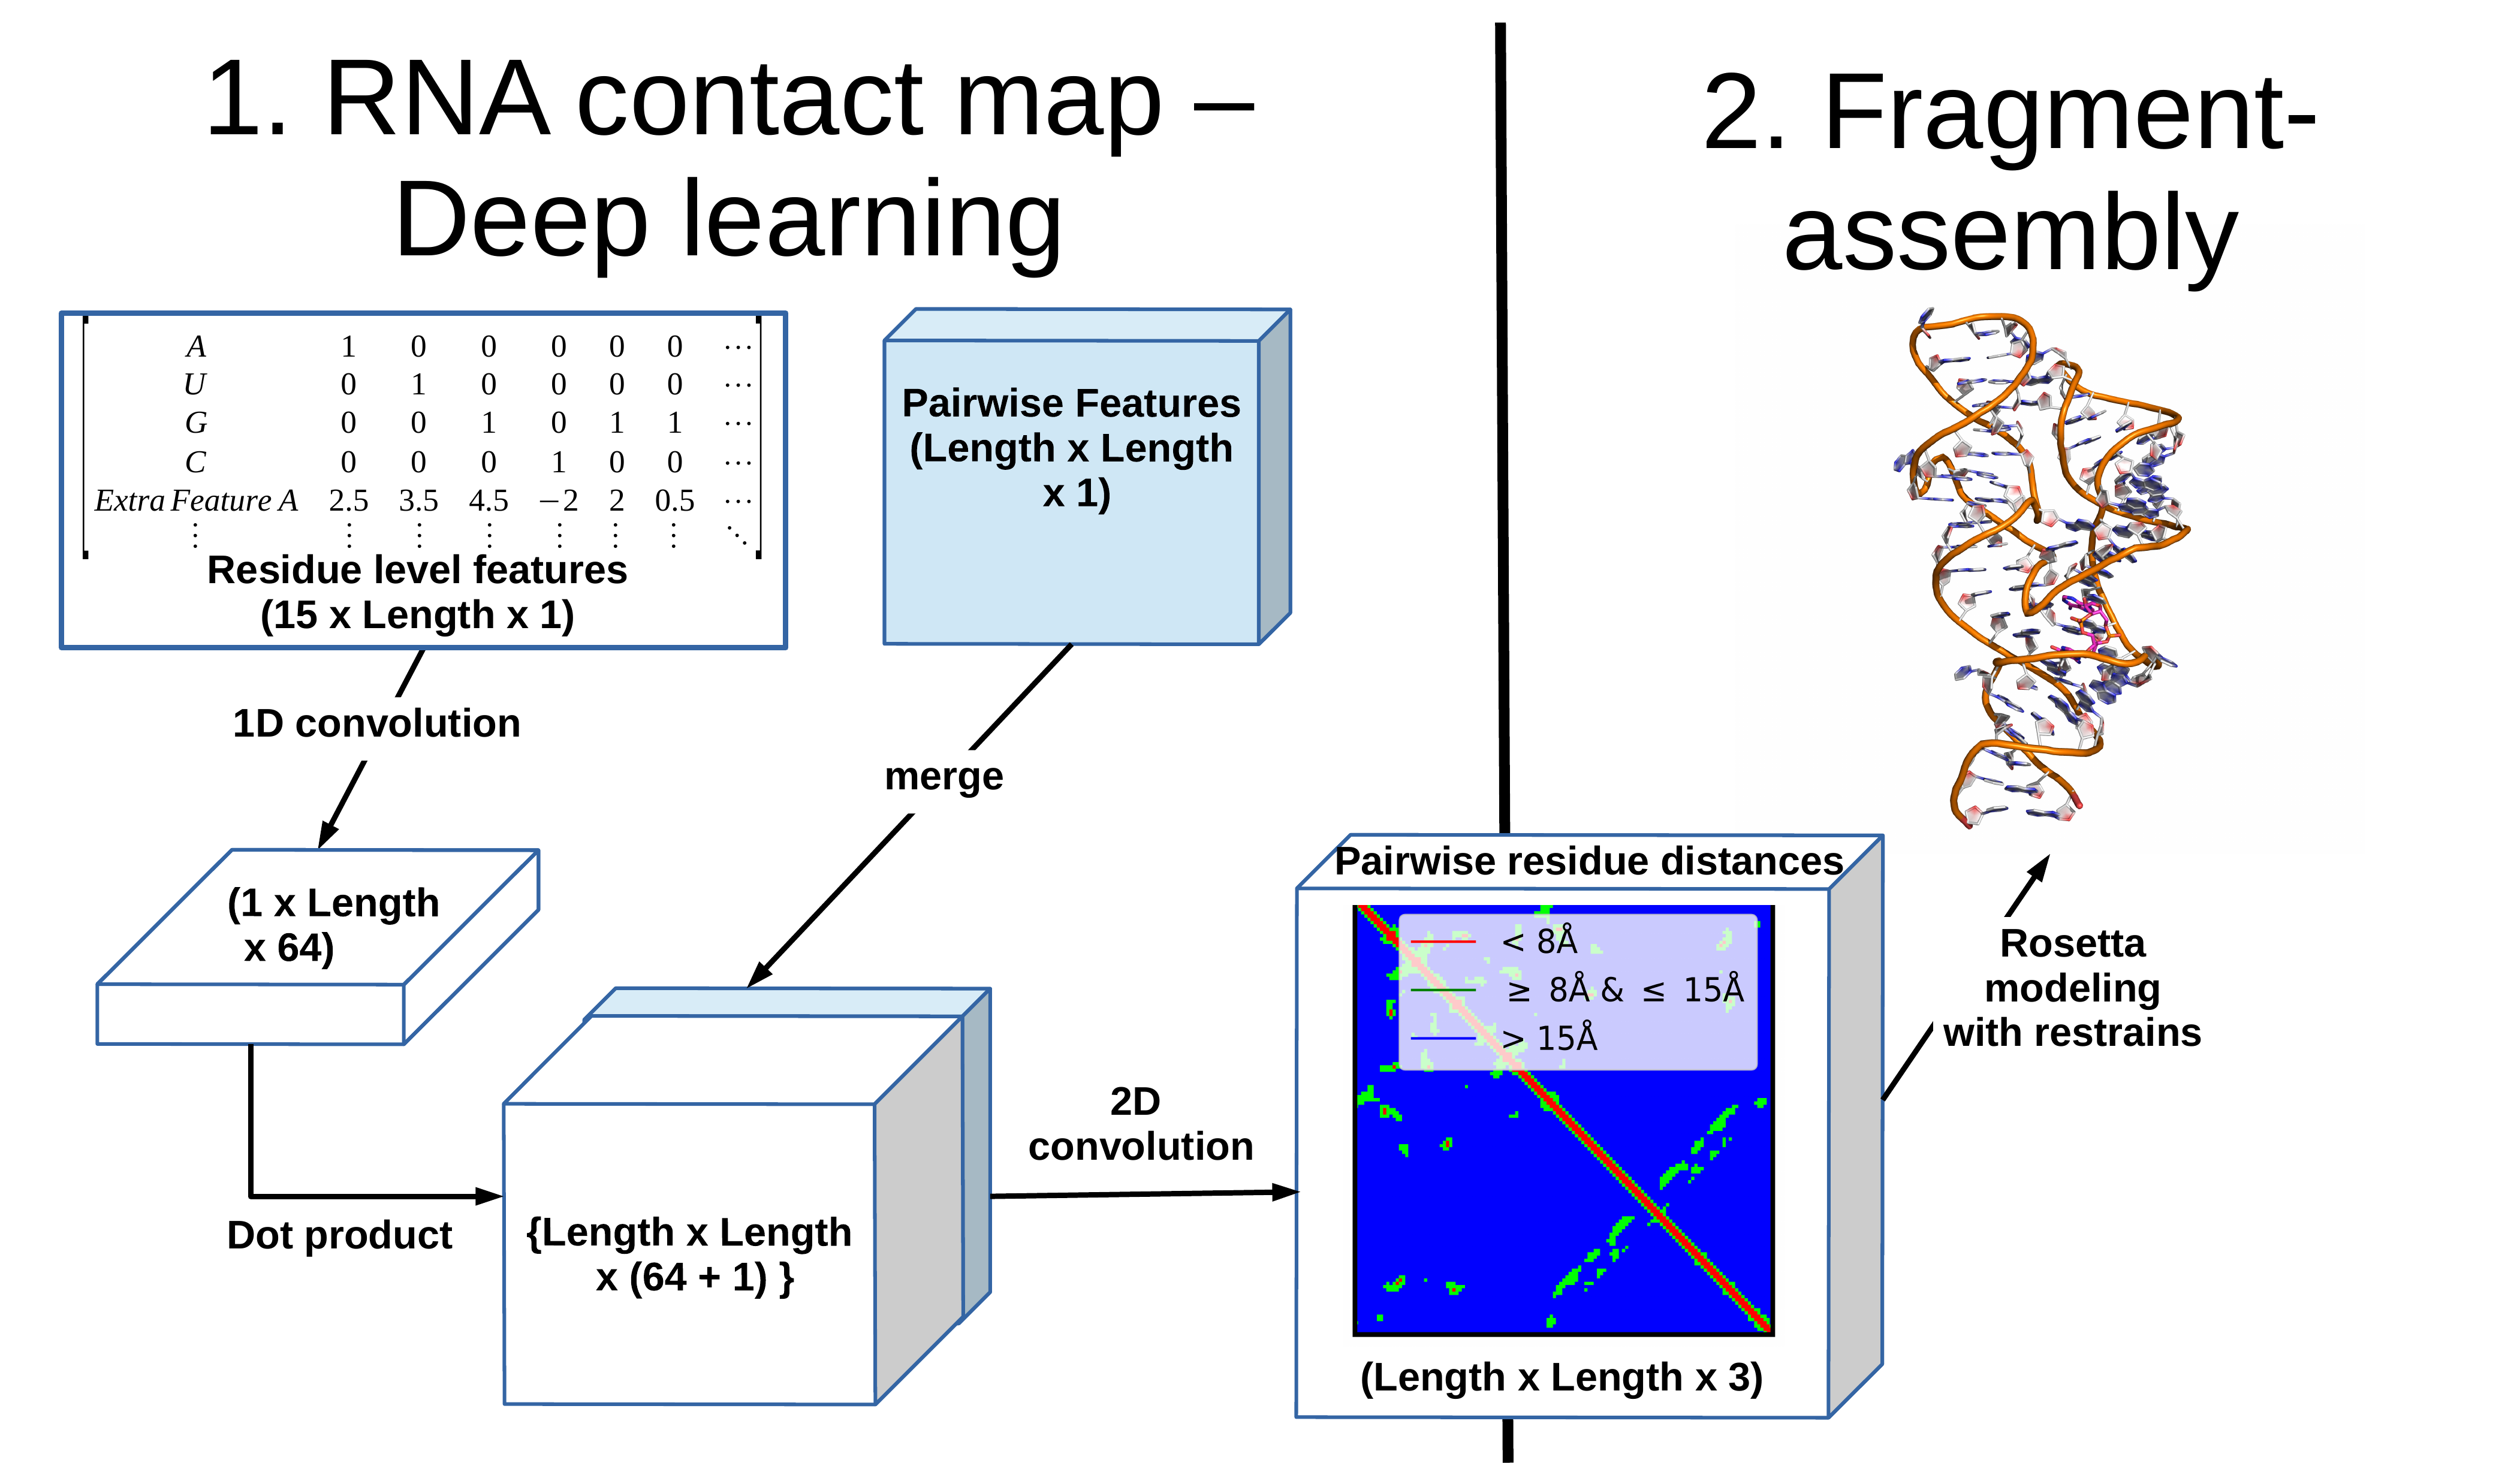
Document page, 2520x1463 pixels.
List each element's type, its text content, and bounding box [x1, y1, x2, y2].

picture [1343, 905, 1785, 1347]
text_box [957, 988, 990, 1324]
text_box Pairwise Features (Length x Length x 1) [884, 341, 1259, 644]
text_box Rosetta modeling with restrains [1933, 917, 2214, 1059]
picture [1735, 292, 2365, 855]
text_box {Length x Length x (64 + 1) } [504, 1104, 875, 1405]
text_box 2D convolution [1014, 1075, 1269, 1189]
text_box Residue level features (15 x Length x 1) [61, 313, 786, 648]
text_box (Length x Length x 3) [1296, 898, 1829, 1418]
text_box Pairwise residue distances [1286, 835, 1893, 898]
text_box merge [768, 750, 1121, 814]
title 2. Fragment- assembly [1520, 50, 2503, 292]
text_box 1D convolution [225, 697, 578, 761]
text_box (1 x Length x 64) [97, 985, 403, 1045]
text_box Dot product [212, 1209, 468, 1322]
title 1. RNA contact map – Deep learning [7, 36, 1482, 279]
